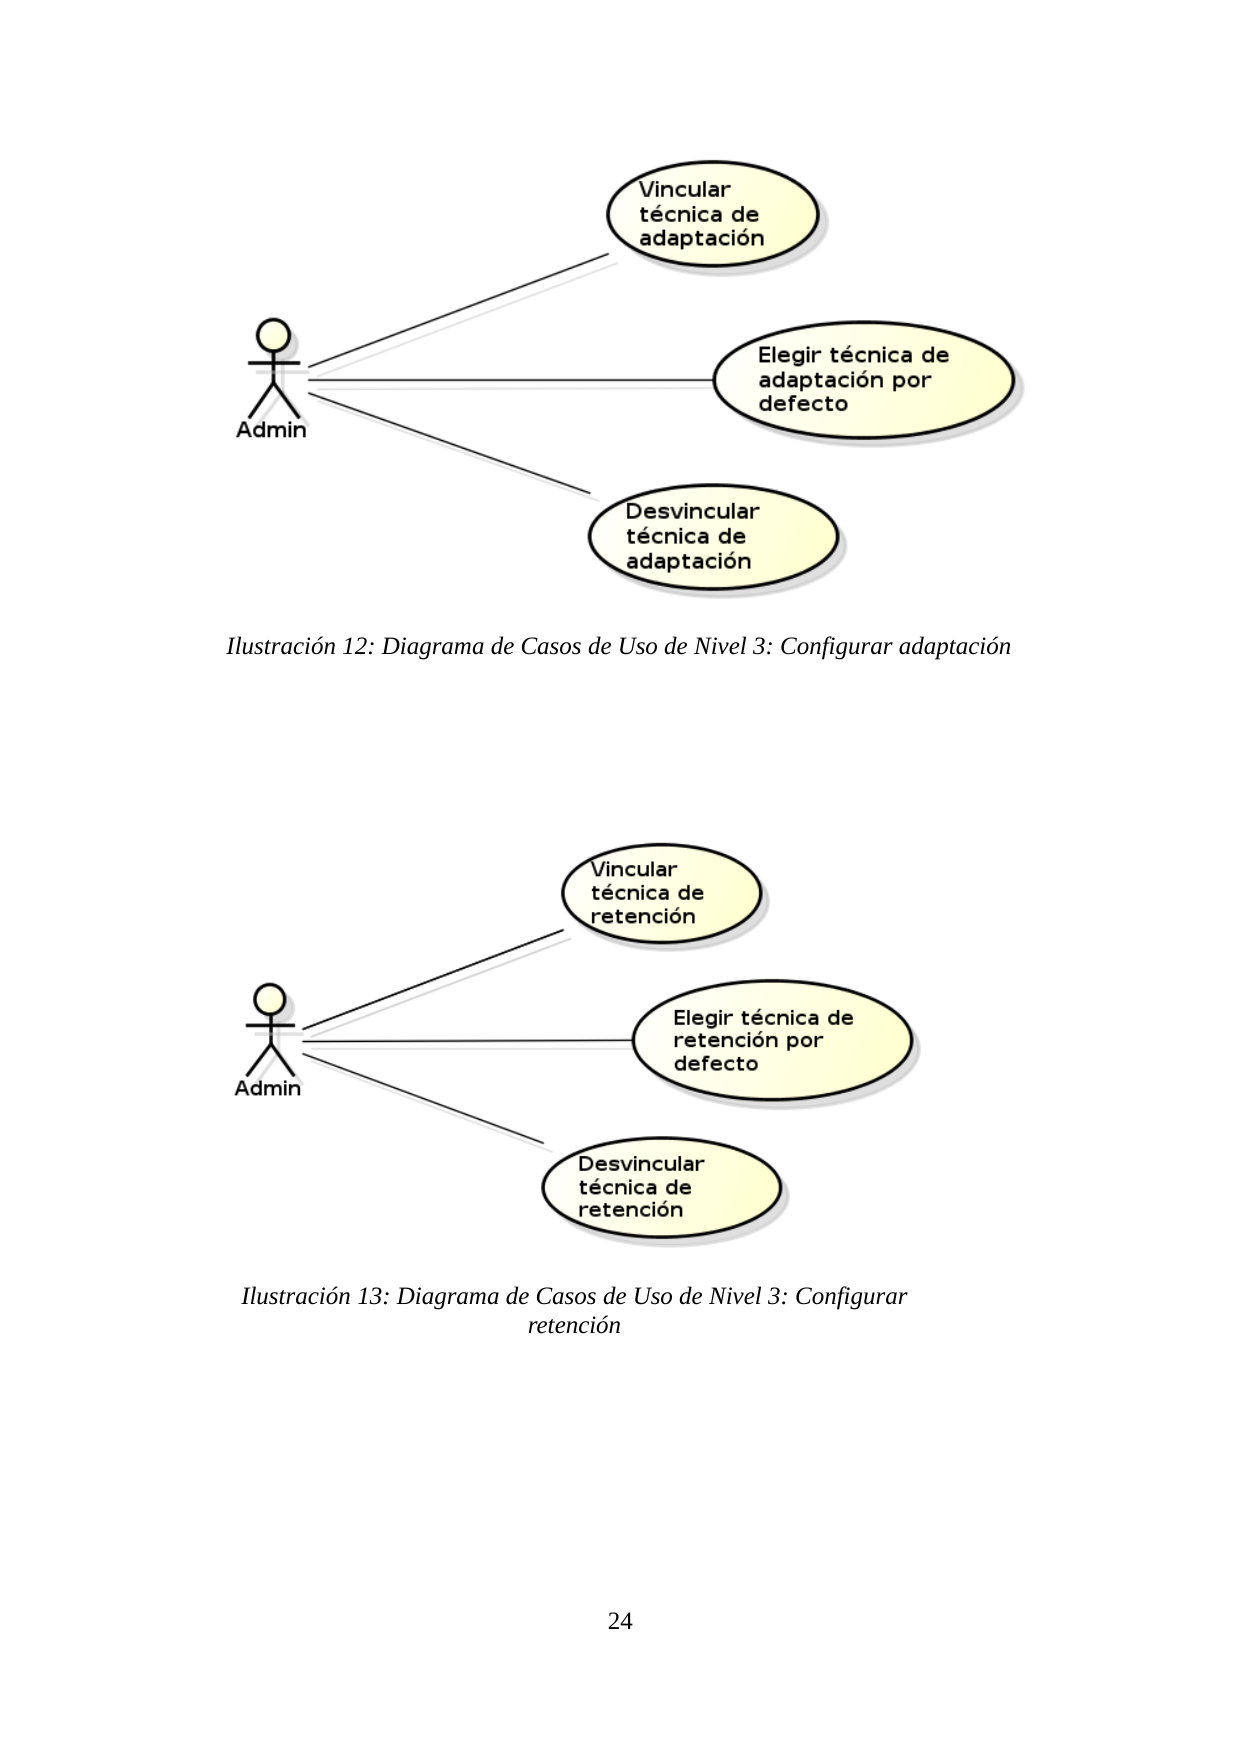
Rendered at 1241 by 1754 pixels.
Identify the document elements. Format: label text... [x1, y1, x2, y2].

picture [193, 130, 1047, 620]
text Ilustración 13: Diagrama de Casos de Uso de Nivel 3: Configurar retención [205, 1270, 946, 1339]
text Ilustración 12: Diagrama de Casos de Uso de Nivel 3: Configurar adaptación [193, 620, 1047, 660]
picture [205, 817, 947, 1270]
